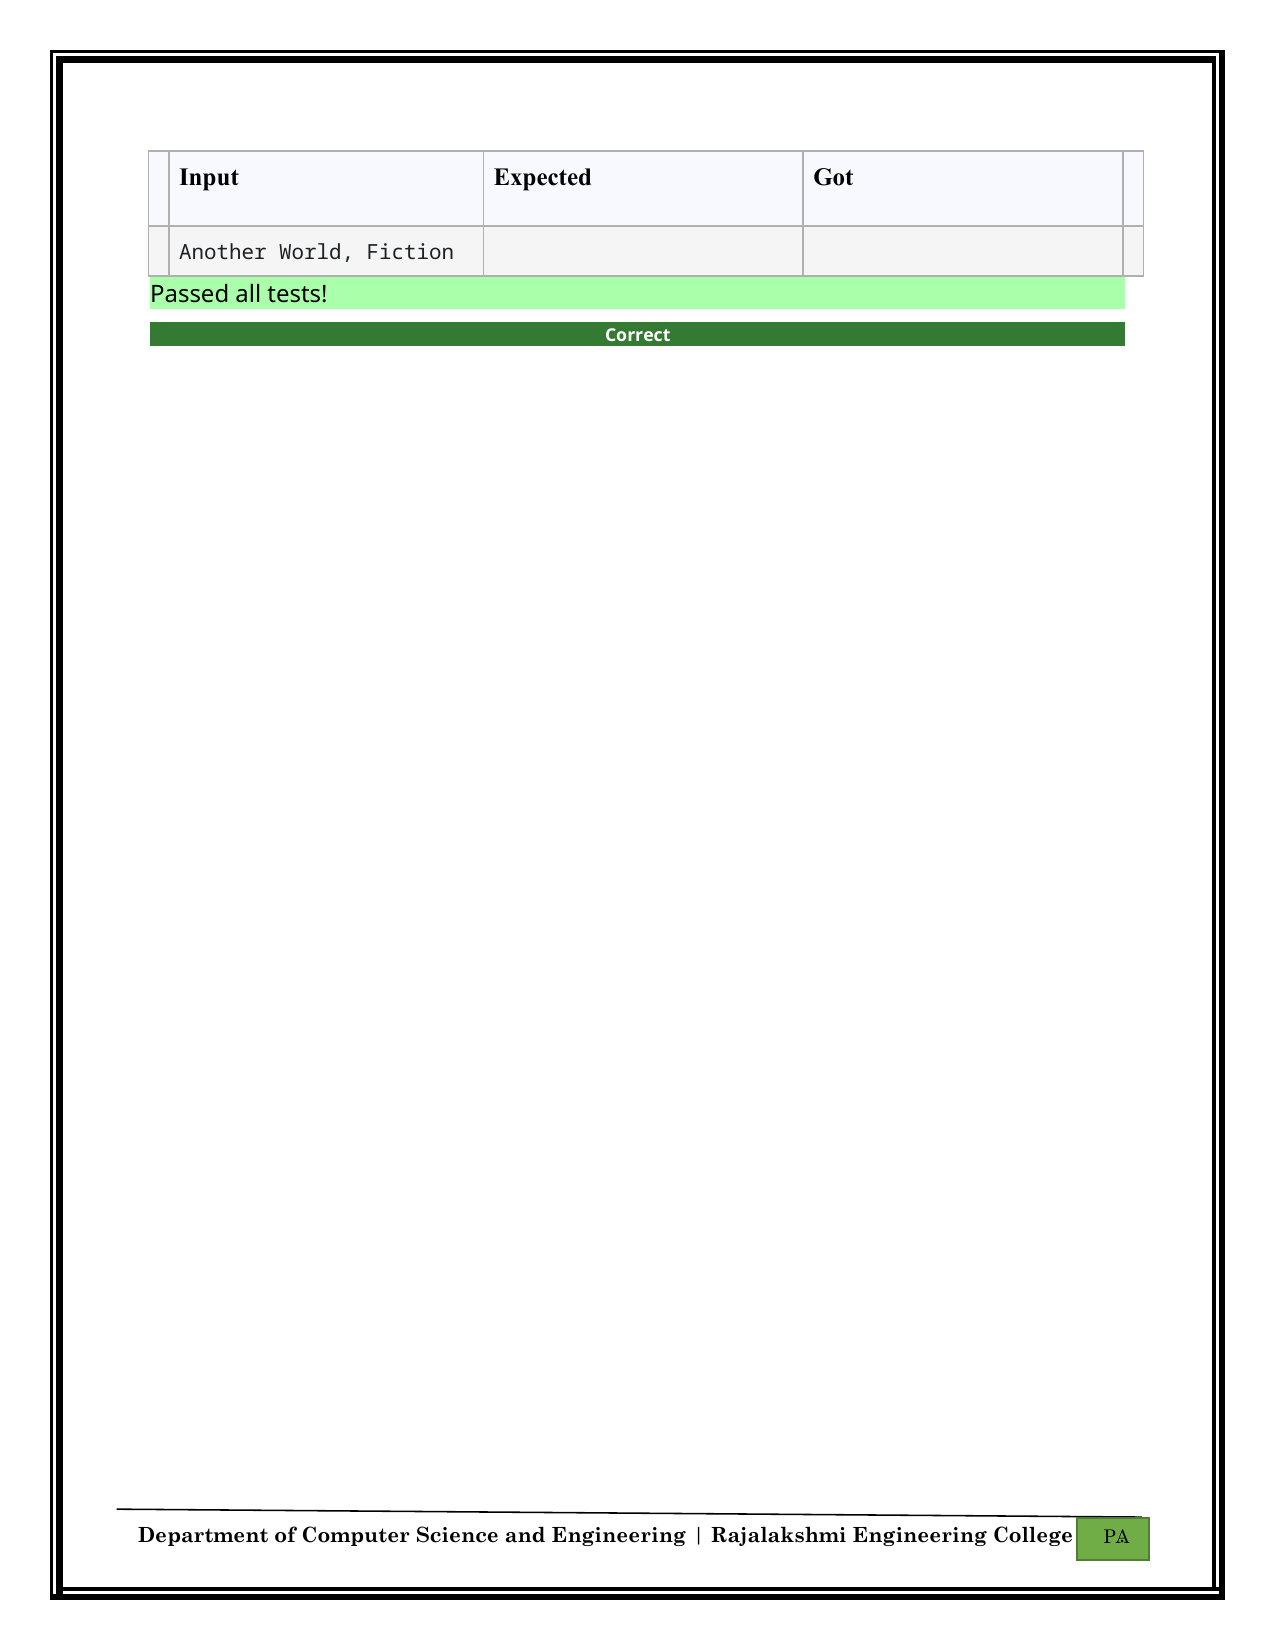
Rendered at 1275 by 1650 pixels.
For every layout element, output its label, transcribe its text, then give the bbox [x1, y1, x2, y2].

text Correct [150, 322, 1125, 346]
text Passed all tests! [150, 277, 1125, 309]
table_cell Another World, Fiction [170, 227, 483, 275]
table_header Got [804, 152, 1122, 225]
table_header Input [170, 152, 483, 225]
table_header [149, 152, 168, 225]
table_cell [149, 227, 168, 275]
table_cell [484, 227, 802, 275]
table_header Expected [484, 152, 802, 225]
table_header [1124, 152, 1143, 225]
table_cell [1124, 227, 1143, 275]
table_cell [804, 227, 1122, 275]
